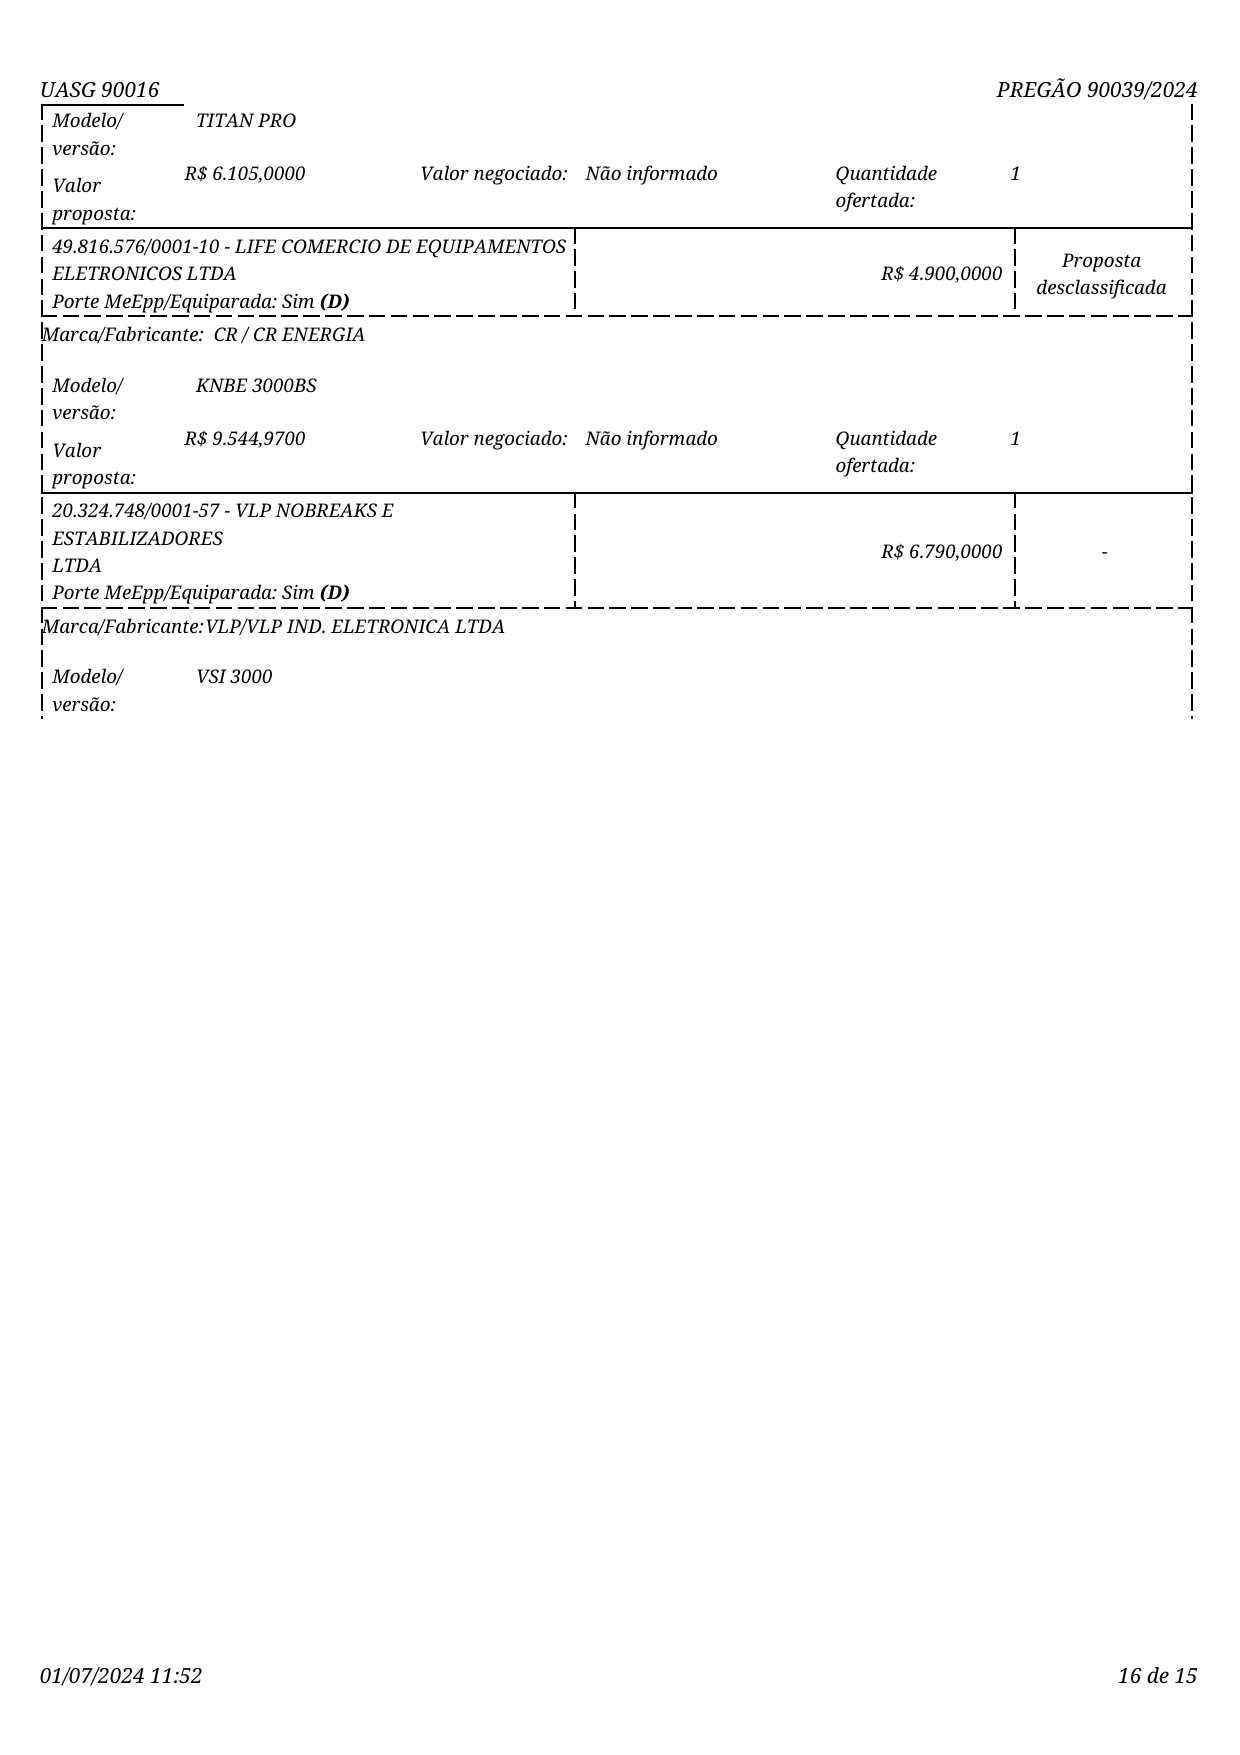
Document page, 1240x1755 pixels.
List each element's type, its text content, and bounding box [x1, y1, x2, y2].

table_cell Não informado [575, 154, 835, 227]
table_cell Não informado [575, 419, 835, 492]
table_cell Marca/Fabricante: CR / CR ENERGIA [42, 315, 575, 368]
table_cell Quantidade ofertada: [835, 419, 1000, 492]
table_cell 1 [1000, 419, 1192, 492]
table_cell Marca/Fabricante: VLP/VLP IND. ELETRONICA LTDA [42, 607, 575, 660]
table_cell Quantidade ofertada: [835, 154, 1000, 227]
table_cell [575, 660, 835, 718]
table_cell [575, 315, 835, 368]
table_cell 20.324.748/0001-57 - VLP NOBREAKS E ESTABILIZADORES LTDA Porte MeEpp/Equiparada: Sim (D) [42, 494, 575, 607]
table_cell KNBE 3000BS [184, 368, 575, 418]
table_cell 49.816.576/0001-10 - LIFE COMERCIO DE EQUIPAMENTOS ELETRONICOS LTDA Porte MeEpp/Equiparada: Sim (D) [42, 229, 575, 315]
table_cell [835, 607, 1192, 660]
table_cell [835, 368, 1192, 418]
table_cell Proposta desclassificada [1015, 229, 1192, 315]
table_cell Modelo/versão: [42, 660, 184, 718]
table_cell Modelo/versão: Valor proposta: [42, 368, 184, 492]
table_cell [575, 104, 835, 154]
table_cell Modelo/versão: Valor proposta: [42, 106, 184, 227]
table_cell [575, 607, 835, 660]
table_cell [835, 315, 1192, 368]
table_cell 1 [1000, 154, 1192, 227]
table_cell [575, 368, 835, 418]
table_cell R$ 9.544,9700 Valor negociado: [184, 419, 575, 492]
table_cell TITAN PRO [184, 104, 575, 154]
table_cell [835, 660, 1192, 718]
table_cell [835, 104, 1192, 154]
table_cell R$ 6.105,0000 Valor negociado: [184, 154, 575, 227]
table_cell VSI 3000 [184, 660, 575, 718]
table_cell R$ 4.900,0000 [835, 229, 1014, 315]
table_cell - [1015, 494, 1192, 607]
table_cell [575, 494, 835, 607]
table_cell R$ 6.790,0000 [835, 494, 1014, 607]
table_cell [575, 229, 835, 315]
